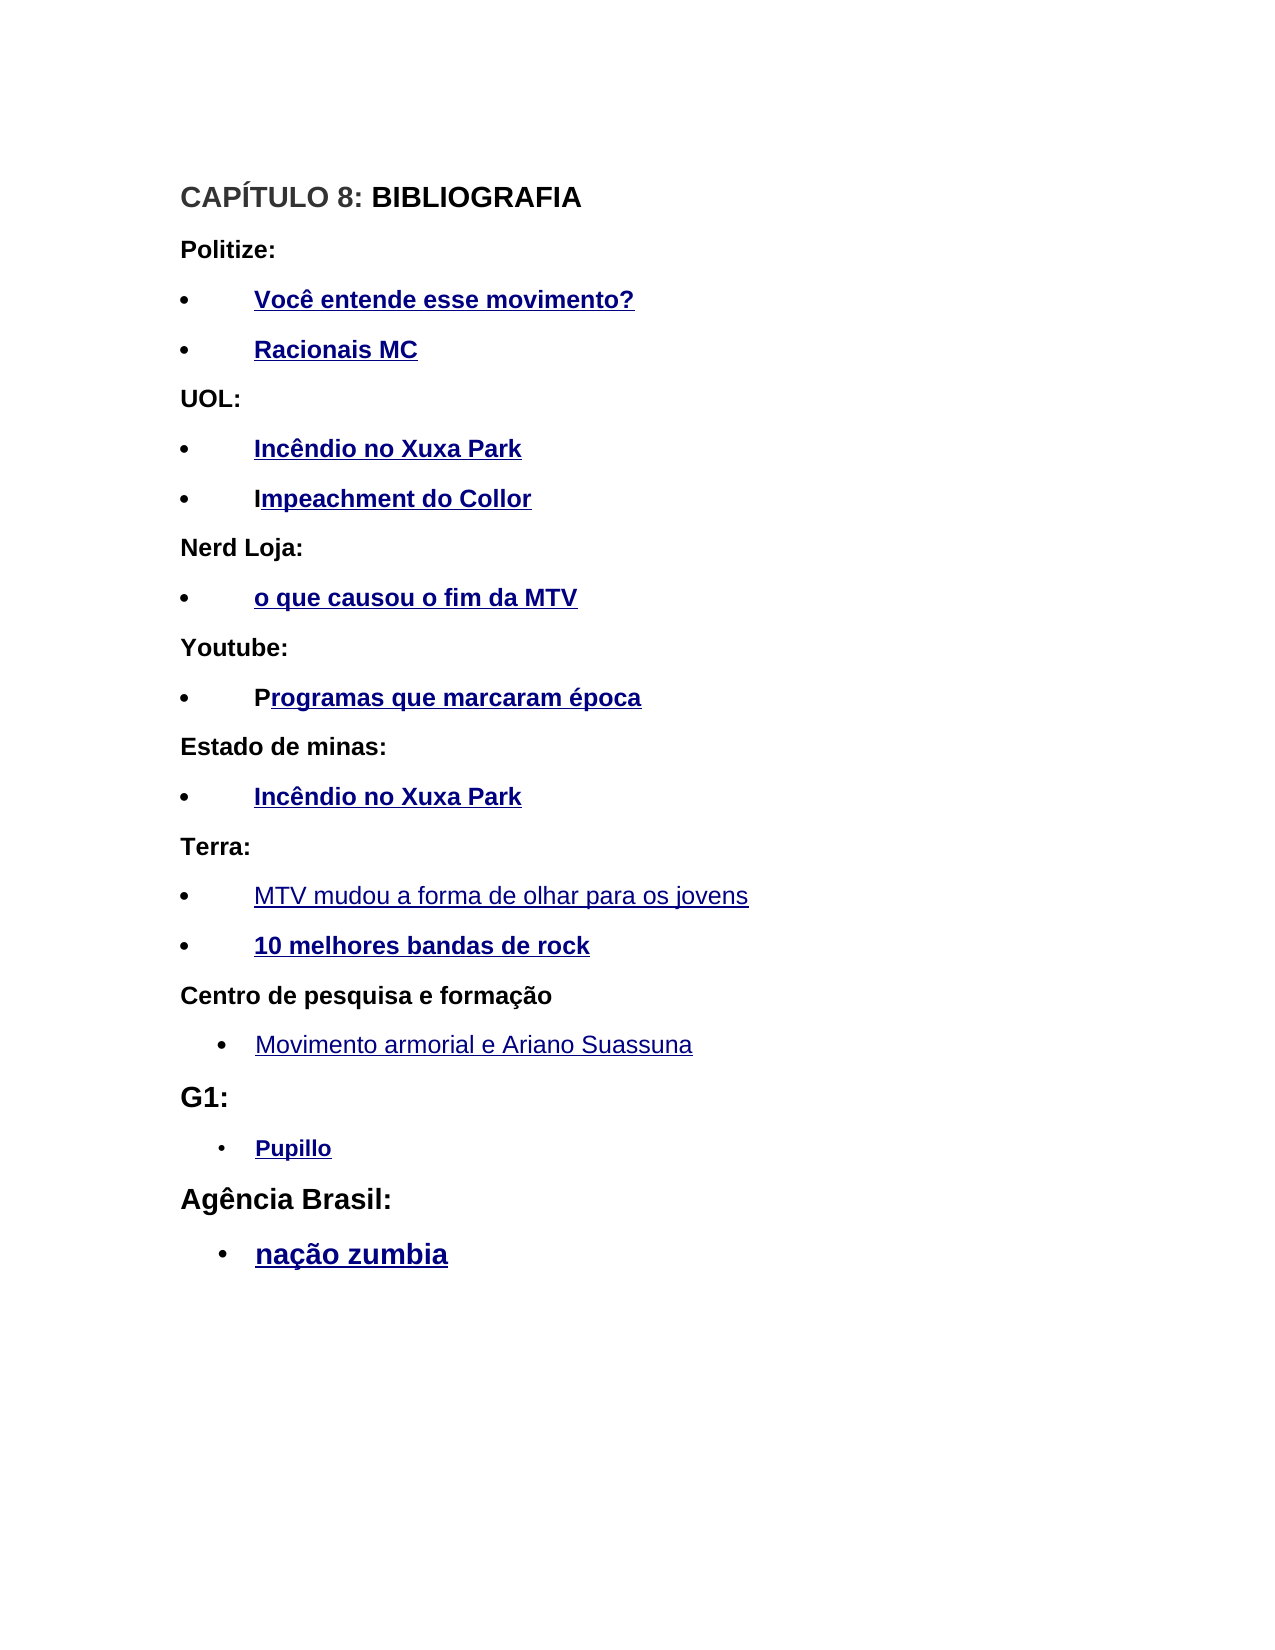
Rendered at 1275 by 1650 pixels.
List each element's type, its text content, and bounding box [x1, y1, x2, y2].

text CAPÍTULO 8: BIBLIOGRAFIA [180, 180, 1131, 214]
text Politize: [180, 235, 1131, 264]
text Youtube: [180, 633, 1131, 662]
text Centro de pesquisa e formação [180, 981, 1131, 1009]
list 10 melhores bandas de rock [180, 931, 1131, 960]
list Você entende esse movimento? [180, 285, 1131, 314]
list MTV mudou a forma de olhar para os jovens [180, 881, 1131, 910]
text G1: [180, 1080, 1131, 1113]
text Agência Brasil: [180, 1182, 1131, 1216]
text UOL: [180, 384, 1131, 413]
list Pupillo [218, 1135, 1131, 1162]
list Programas que marcaram época [180, 682, 1131, 711]
text Terra: [180, 832, 1131, 860]
text Nerd Loja: [180, 533, 1131, 562]
list Impeachment do Collor [180, 484, 1131, 512]
list Movimento armorial e Ariano Suassuna [218, 1030, 1131, 1059]
text Estado de minas: [180, 732, 1131, 761]
list nação zumbia [218, 1237, 1131, 1271]
list Incêndio no Xuxa Park [180, 782, 1131, 811]
list o que causou o fim da MTV [180, 583, 1131, 612]
list Racionais MC [180, 335, 1131, 363]
list Incêndio no Xuxa Park [180, 434, 1131, 463]
